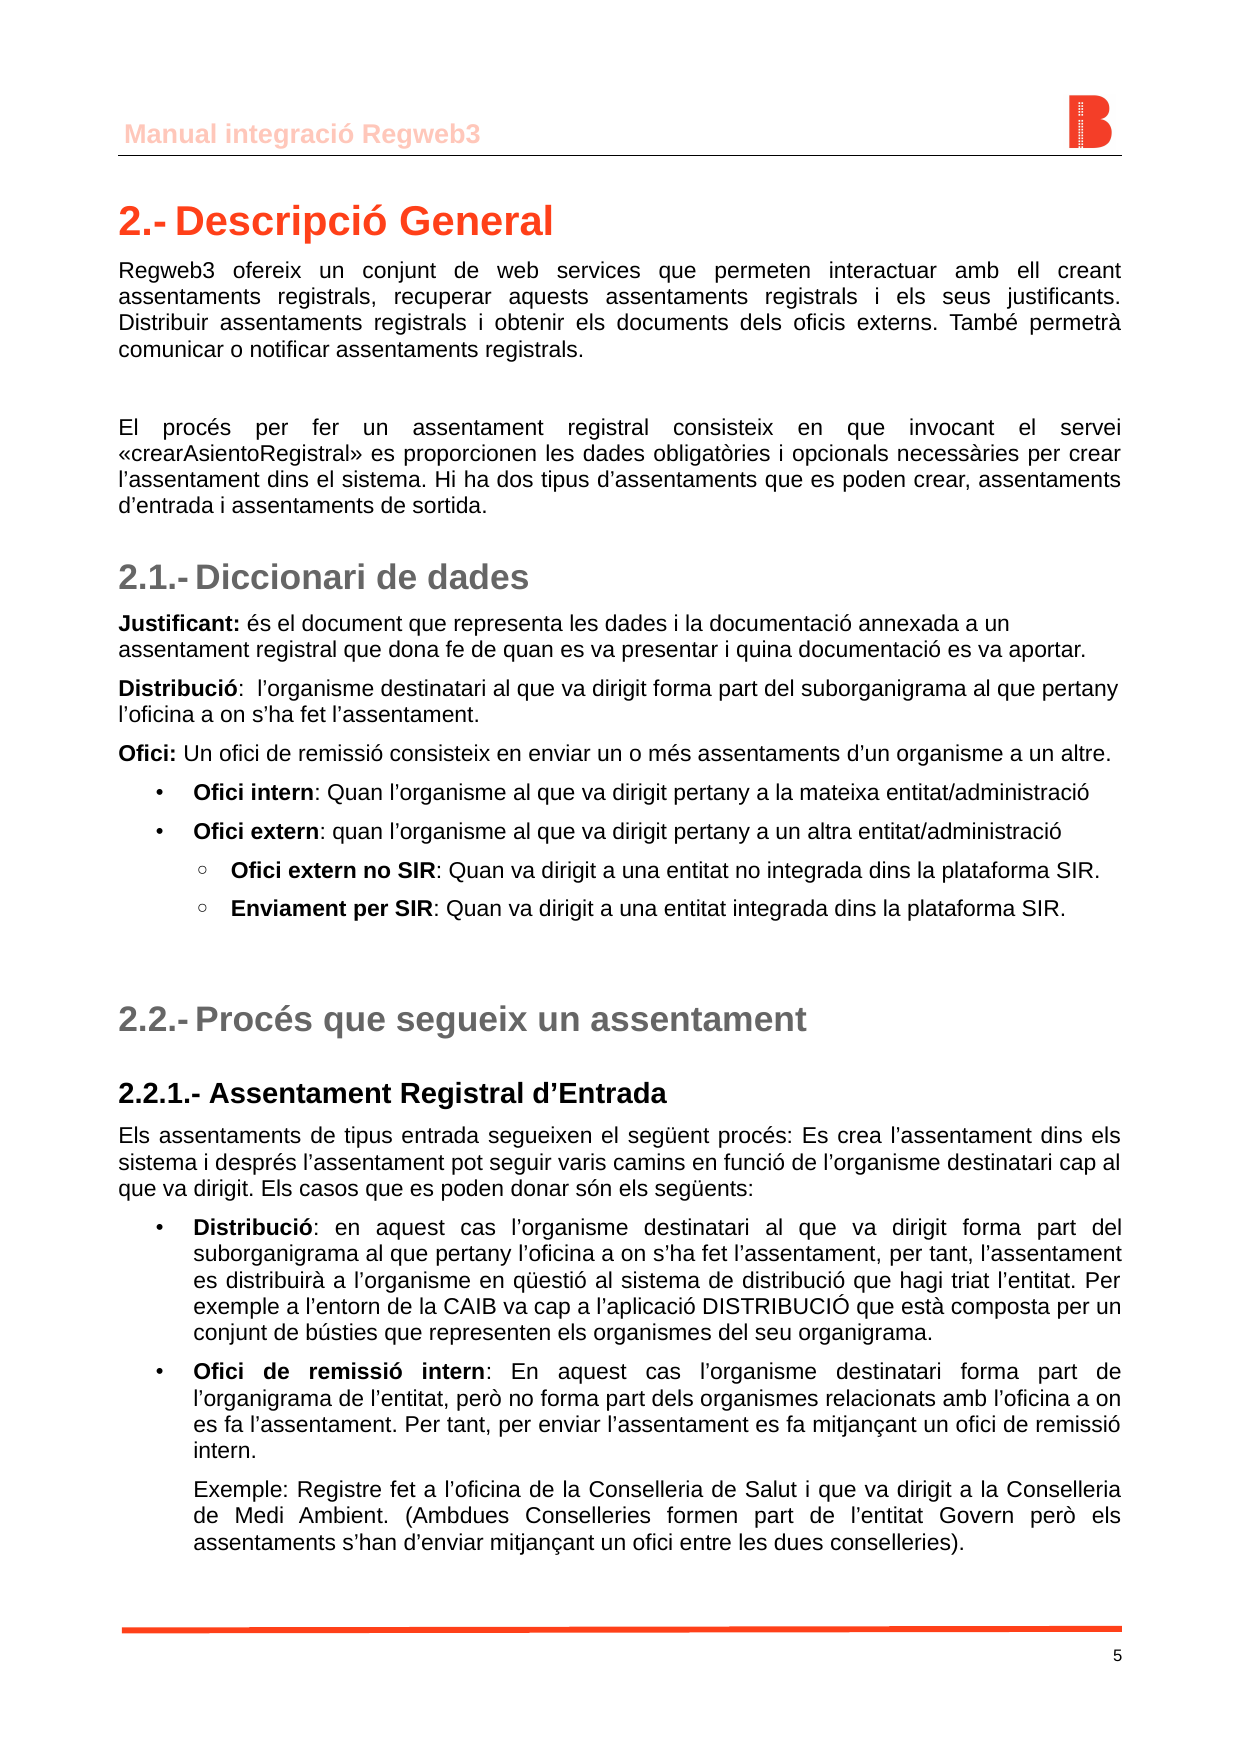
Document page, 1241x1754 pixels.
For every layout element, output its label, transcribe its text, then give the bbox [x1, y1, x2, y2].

text Justificant: és el document que representa les dades i la documentació annexada a un assentament registral que dona fe de quan es va presentar i quina documentació es va aportar. [118, 609, 1122, 662]
text Ofici: Un ofici de remissió consisteix en enviar un o més assentaments d’un organisme a un altre. [118, 740, 1122, 766]
subtitle Descripció General [118, 196, 1122, 244]
text El procés per fer un assentament registral consisteix en que invocant el servei «crearAsientoRegistral» es proporcionen les dades obligatòries i opcionals necessàries per crear l’assentament dins el sistema. Hi ha dos tipus d’assentaments que es poden crear, assentaments d’entrada i assentaments de sortida. [118, 413, 1122, 519]
picture [1063, 94, 1117, 150]
list Enviament per SIR: Quan va dirigit a una entitat integrada dins la plataforma SIR. [193, 895, 1122, 922]
list Ofici de remissió intern: En aquest cas l’organisme destinatari forma part de l’organigrama de l’entitat, però no forma part dels organismes relacionats amb l’oficina a on es fa l’assentament. Per tant, per enviar l’assentament es fa mitjançant un ofici de remissió intern. [156, 1358, 1122, 1464]
list Ofici extern: quan l’organisme al que va dirigit pertany a un altra entitat/administració [156, 818, 1122, 844]
subtitle Procés que segueix un assentament [118, 998, 1122, 1039]
subtitle Diccionari de dades [118, 556, 1122, 597]
text Els assentaments de tipus entrada segueixen el següent procés: Es crea l’assentament dins els sistema i després l’assentament pot seguir varis camins en funció de l’organisme destinatari cap al que va dirigit. Els casos que es poden donar són els següents: [118, 1122, 1122, 1201]
list Ofici extern no SIR: Quan va dirigit a una entitat no integrada dins la plataforma SIR. [193, 857, 1122, 883]
list Exemple: Registre fet a l’oficina de la Conselleria de Salut i que va dirigit a la Conselleria de Medi Ambient. (Ambdues Conselleries formen part de l’entitat Govern però els assentaments s’han d’enviar mitjançant un ofici entre les dues conselleries). [156, 1476, 1122, 1555]
text Regweb3 ofereix un conjunt de web services que permeten interactuar amb ell creant assentaments registrals, recuperar aquests assentaments registrals i els seus justificants. Distribuir assentaments registrals i obtenir els documents dels oficis externs. També permetrà comunicar o notificar assentaments registrals. [118, 257, 1122, 362]
list Ofici intern: Quan l’organisme al que va dirigit pertany a la mateixa entitat/administració [156, 779, 1122, 805]
subtitle Assentament Registral d’Entrada [118, 1076, 1122, 1110]
list Distribució: en aquest cas l’organisme destinatari al que va dirigit forma part del suborganigrama al que pertany l’oficina a on s’ha fet l’assentament, per tant, l’assentament es distribuirà a l’organisme en qüestió al sistema de distribució que hagi triat l’entitat. Per exemple a l’entorn de la CAIB va cap a l’aplicació DISTRIBUCIÓ que està composta per un conjunt de bústies que representen els organismes del seu organigrama. [156, 1214, 1122, 1346]
text Distribució: l’organisme destinatari al que va dirigit forma part del suborganigrama al que pertany l’oficina a on s’ha fet l’assentament. [118, 675, 1122, 727]
